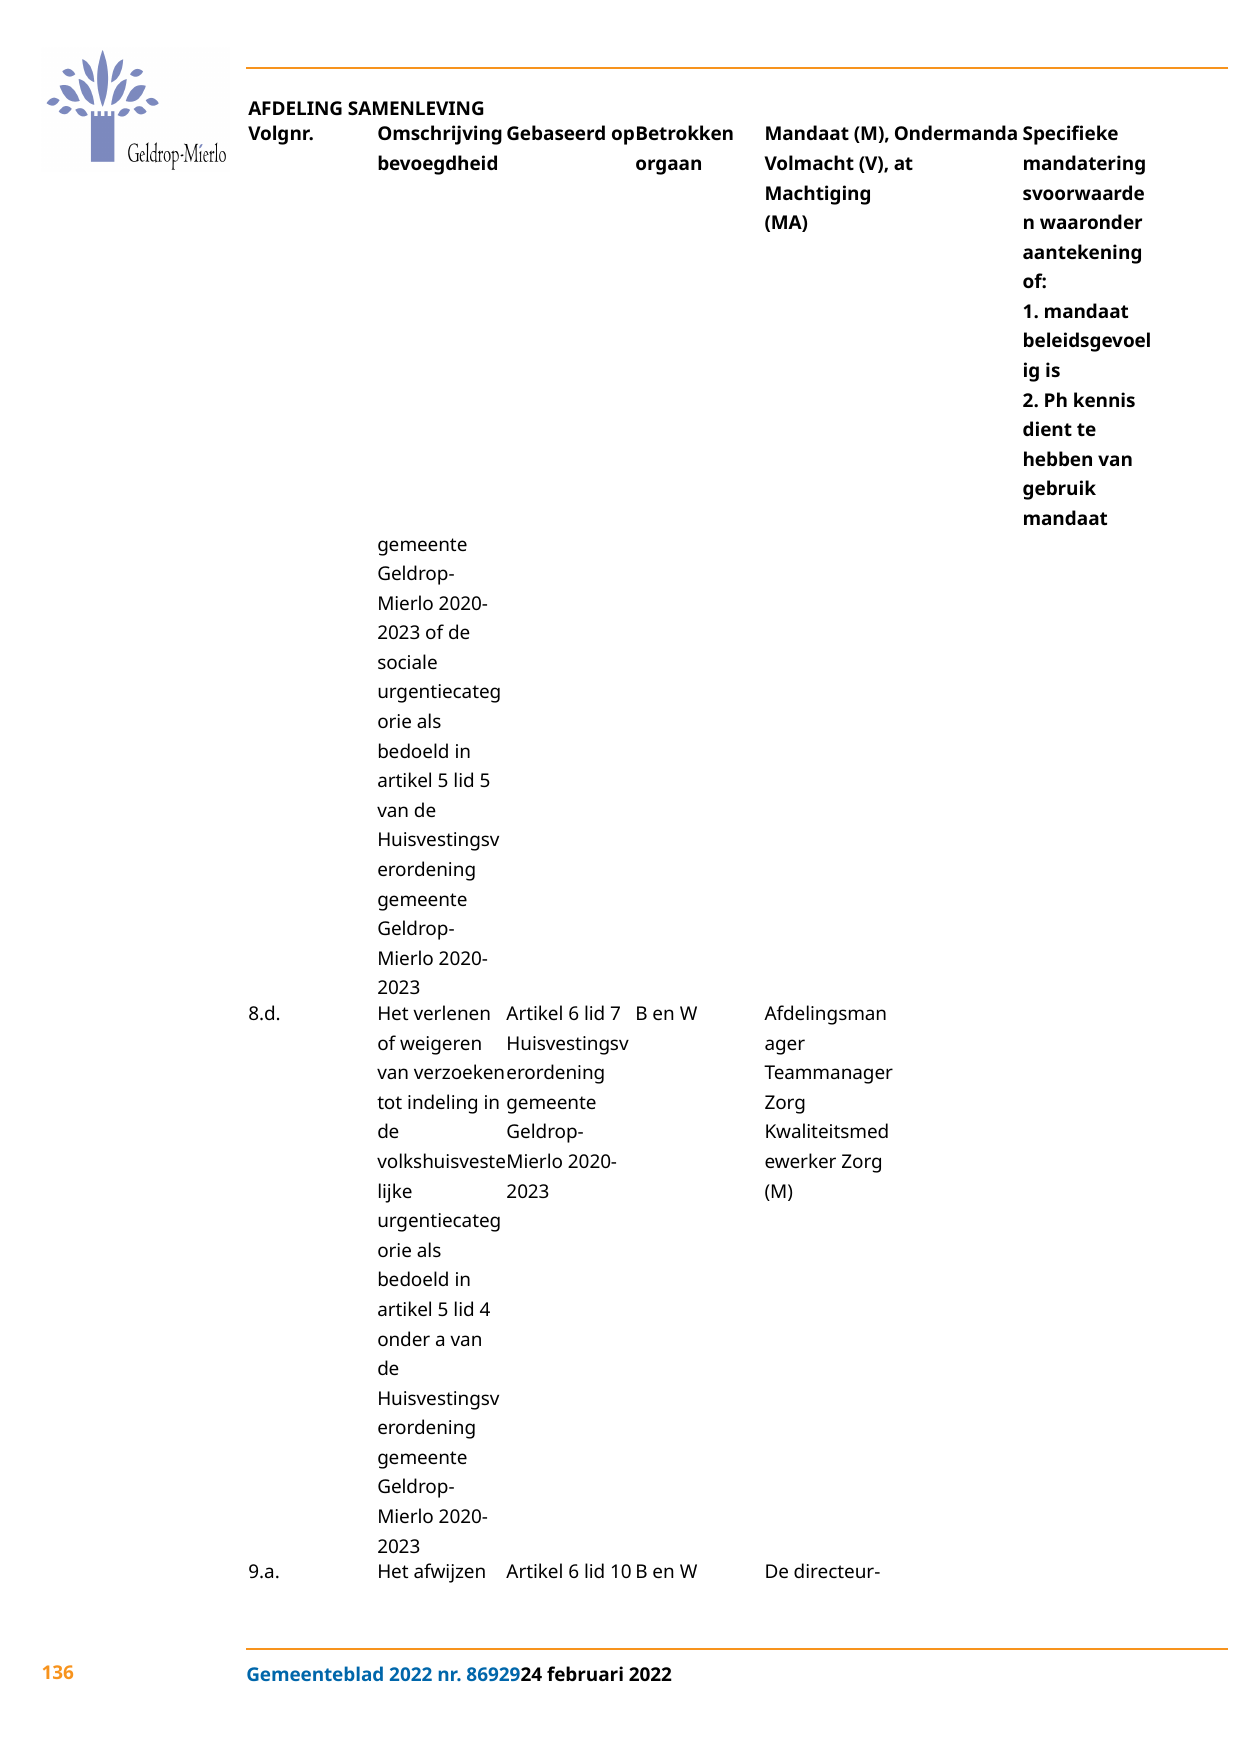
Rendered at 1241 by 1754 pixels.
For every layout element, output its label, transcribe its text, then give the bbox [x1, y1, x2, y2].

table_cell Afdelingsmanager Teammanager Zorg Kwaliteitsmedewerker Zorg (M) [764, 1000, 893, 1558]
table_cell [894, 1559, 1022, 1584]
table_cell [764, 531, 893, 1000]
table_cell [635, 531, 764, 1000]
table_cell Artikel 6 lid 10 [506, 1559, 635, 1584]
table_cell Het verlenen of weigeren van verzoeken tot indeling in de volkshuisvestelijke urgentiecategorie als bedoeld in artikel 5 lid 4 onder a van de Huisvestingsverordening gemeente Geldrop-Mierlo 2020-2023 [377, 1000, 506, 1558]
table_cell [1023, 1559, 1152, 1584]
table_cell [248, 531, 377, 1000]
table_cell Ondermandaat [894, 121, 1022, 531]
table_cell Het afwijzen [377, 1559, 506, 1584]
table_cell [1023, 1000, 1152, 1558]
table_cell B en W [635, 1559, 764, 1584]
table_cell [894, 531, 1022, 1000]
table_cell Specifieke mandateringsvoorwaarden waaronder aantekening of: 1. mandaat beleidsgevoelig is 2. Ph kennis dient te hebben van gebruik mandaat [1023, 121, 1152, 531]
table_cell Omschrijving bevoegdheid [377, 121, 506, 531]
table_cell Betrokken orgaan [635, 121, 764, 531]
table_cell Gebaseerd op [506, 121, 635, 531]
table_cell Mandaat (M), Volmacht (V), Machtiging (MA) [764, 121, 893, 531]
table_cell Volgnr. [248, 121, 377, 531]
table_cell B en W [635, 1000, 764, 1558]
table_cell gemeente Geldrop-Mierlo 2020-2023 of de sociale urgentiecategorie als bedoeld in artikel 5 lid 5 van de Huisvestingsverordening gemeente Geldrop-Mierlo 2020-2023 [377, 531, 506, 1000]
table_cell 9.a. [248, 1559, 377, 1584]
picture [41, 47, 231, 172]
table_cell De directeur- [764, 1559, 893, 1584]
table_cell [1023, 531, 1152, 1000]
table_cell [894, 1000, 1022, 1558]
table_cell 8.d. [248, 1000, 377, 1558]
table_header AFDELING SAMENLEVING [248, 95, 1152, 121]
table_cell Artikel 6 lid 7 Huisvestingsverordening gemeente Geldrop-Mierlo 2020-2023 [506, 1000, 635, 1558]
table_cell [506, 531, 635, 1000]
